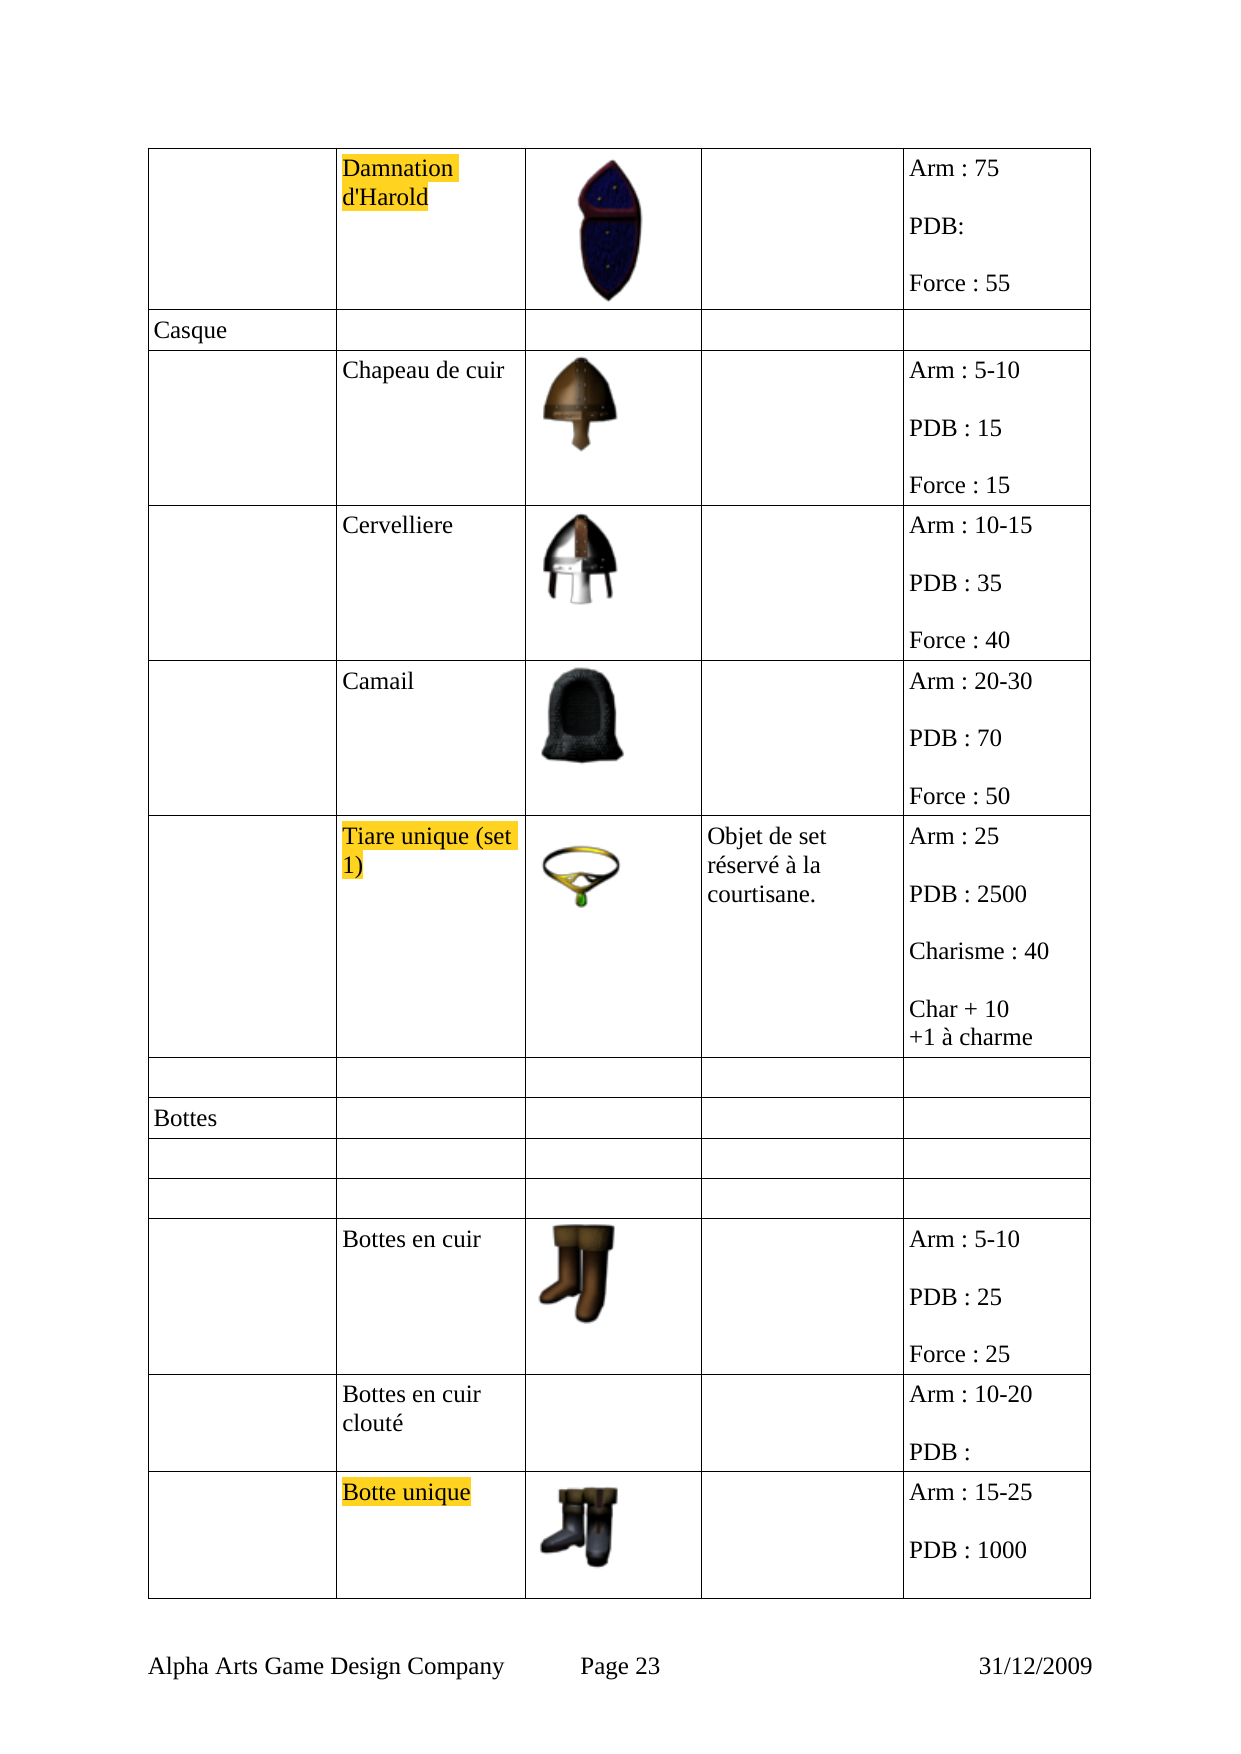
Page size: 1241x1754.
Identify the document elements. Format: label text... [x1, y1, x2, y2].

table_cell Objet de set réservé à la courtisane. [702, 816, 903, 1057]
table_cell [149, 506, 336, 660]
table_cell [702, 1375, 903, 1471]
table_cell Arm : 75 PDB: Force : 55 [904, 149, 1090, 309]
table_cell Chapeau de cuir [337, 351, 525, 505]
table_cell Casque [149, 310, 336, 349]
table_cell Tiare unique (set 1) [337, 816, 525, 1057]
picture [531, 1224, 632, 1324]
table_cell Arm : 15-25 PDB : 1000 [904, 1472, 1090, 1598]
table_cell [904, 1058, 1090, 1097]
table_cell [149, 661, 336, 815]
table_cell [904, 1098, 1090, 1138]
table_cell Arm : 25 PDB : 2500 Charisme : 40 Char + 10 +1 à charme [904, 816, 1090, 1057]
table_cell [337, 1179, 525, 1218]
table_cell [702, 1058, 903, 1097]
table_cell [526, 1098, 701, 1138]
table_cell [337, 1098, 525, 1138]
table_cell [149, 351, 336, 505]
table_cell [149, 149, 336, 309]
table_cell Arm : 10-20 PDB : [904, 1375, 1090, 1471]
table_cell [526, 1472, 701, 1598]
table_cell [149, 816, 336, 1057]
table_cell [337, 1058, 525, 1097]
table_cell [526, 1375, 701, 1471]
table_cell [702, 149, 903, 309]
table_cell [526, 149, 701, 309]
table_cell [526, 1139, 701, 1178]
table_cell Bottes [149, 1098, 336, 1138]
table_cell [149, 1472, 336, 1598]
table_cell [702, 1179, 903, 1218]
table_cell [526, 1058, 701, 1097]
table_cell [526, 351, 701, 505]
table_cell [702, 1472, 903, 1598]
picture [531, 821, 632, 922]
table_cell [904, 1179, 1090, 1218]
table_cell [526, 661, 701, 815]
table_cell [337, 310, 525, 349]
table_cell [702, 1219, 903, 1373]
table_cell [337, 1139, 525, 1178]
table_cell [702, 661, 903, 815]
table_cell Bottes en cuir [337, 1219, 525, 1373]
table_cell [526, 1179, 701, 1218]
table_cell [904, 1139, 1090, 1178]
table_cell [904, 310, 1090, 349]
table_cell [702, 351, 903, 505]
table_cell [149, 1139, 336, 1178]
picture [531, 666, 632, 766]
table_cell [149, 1375, 336, 1471]
table_cell Bottes en cuir clouté [337, 1375, 525, 1471]
table_cell [526, 816, 701, 1057]
table_cell [702, 310, 903, 349]
table_cell [702, 1139, 903, 1178]
table_cell Arm : 5-10 PDB : 25 Force : 25 [904, 1219, 1090, 1373]
table_cell Cervelliere [337, 506, 525, 660]
table_cell Arm : 10-15 PDB : 35 Force : 40 [904, 506, 1090, 660]
table_cell [526, 310, 701, 349]
table_cell Arm : 5-10 PDB : 15 Force : 15 [904, 351, 1090, 505]
picture [531, 355, 632, 456]
table_cell Botte unique [337, 1472, 525, 1598]
picture [531, 1477, 632, 1578]
table_cell [149, 1058, 336, 1097]
table_cell Camail [337, 661, 525, 815]
table_cell Damnation d'Harold [337, 149, 525, 309]
table_cell [702, 1098, 903, 1138]
picture [531, 510, 632, 611]
table_cell [526, 1219, 701, 1373]
table_cell [149, 1219, 336, 1373]
table_cell [526, 506, 701, 660]
picture [531, 153, 682, 304]
table_cell Arm : 20-30 PDB : 70 Force : 50 [904, 661, 1090, 815]
table_cell [702, 506, 903, 660]
table_cell [149, 1179, 336, 1218]
